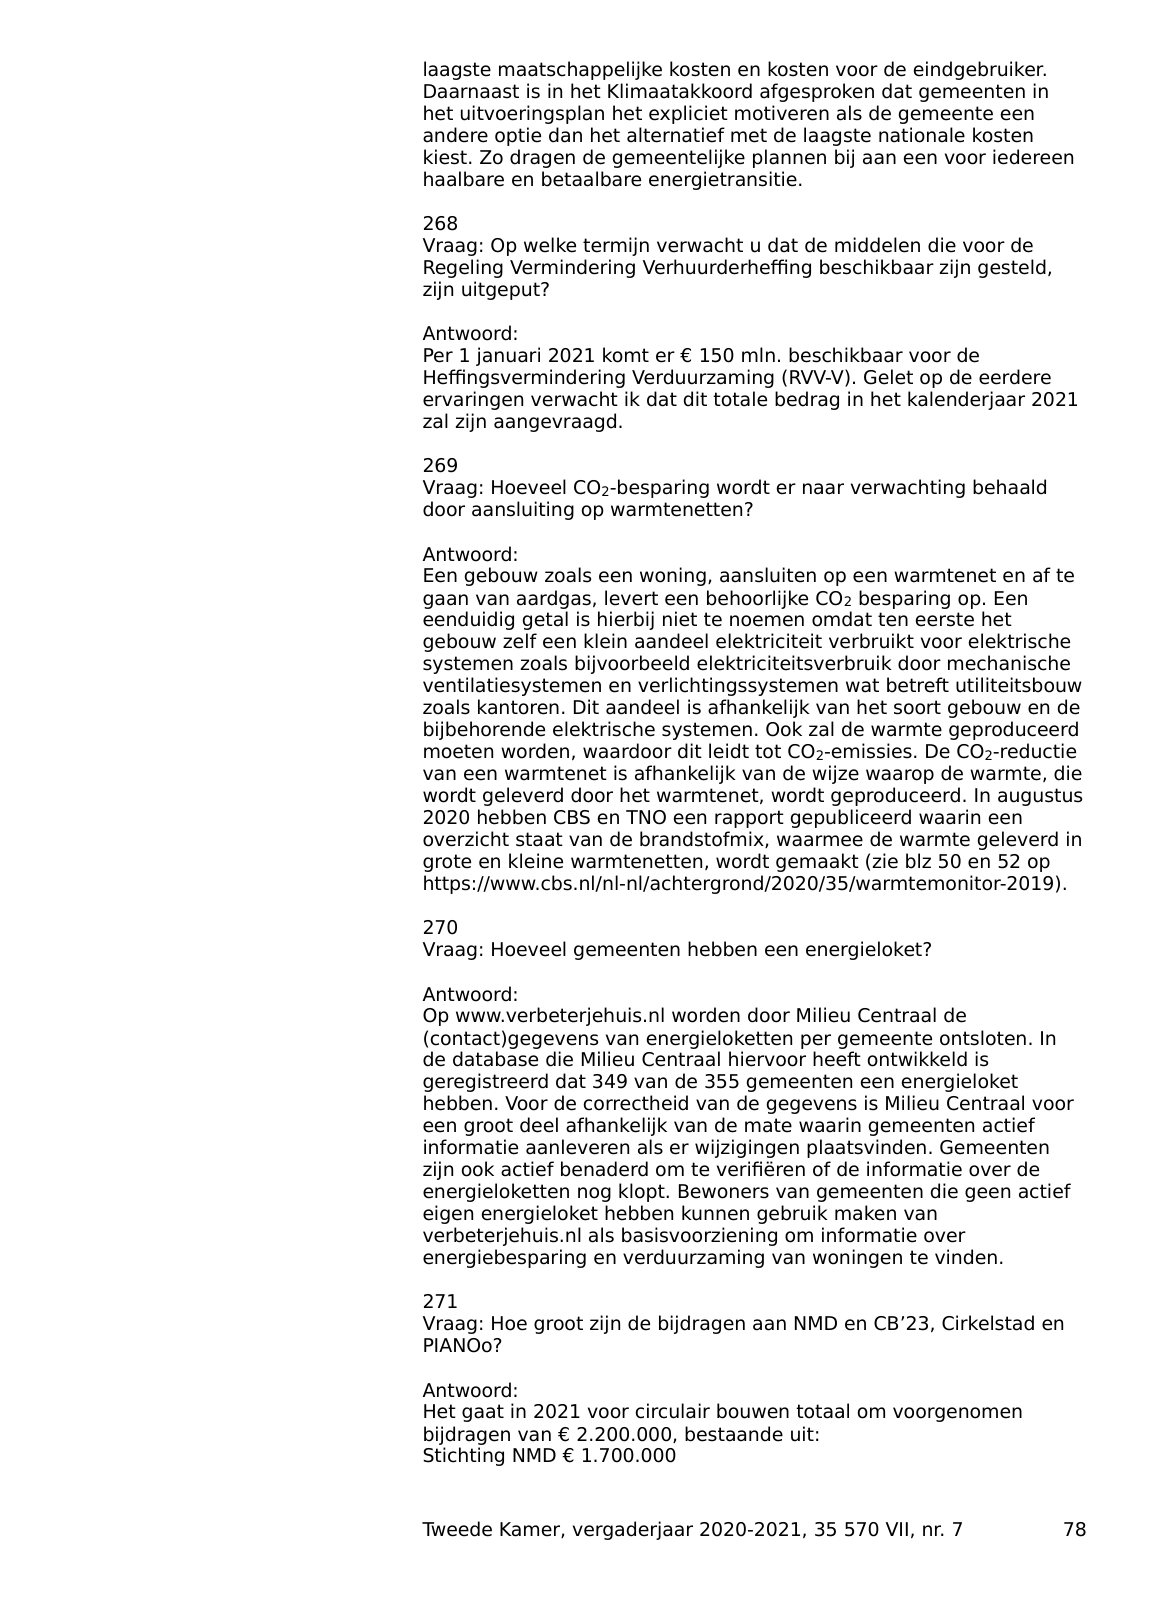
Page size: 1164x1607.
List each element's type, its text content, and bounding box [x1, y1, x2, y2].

text Antwoord: [422, 983, 1087, 1005]
text Het gaat in 2021 voor circulair bouwen totaal om voorgenomen bijdragen van € 2.200.000, bestaande uit: [422, 1401, 1087, 1445]
text Antwoord: [422, 323, 1087, 345]
text Vraag: Op welke termijn verwacht u dat de middelen die voor de Regeling Vermindering Verhuurderheffing beschikbaar zijn gesteld, zijn uitgeput? [422, 235, 1087, 301]
text laagste maatschappelijke kosten en kosten voor de eindgebruiker. Daarnaast is in het Klimaatakkoord afgesproken dat gemeenten in het uitvoeringsplan het expliciet motiveren als de gemeente een andere optie dan het alternatief met de laagste nationale kosten kiest. Zo dragen de gemeentelijke plannen bij aan een voor iedereen haalbare en betaalbare energietransitie. [422, 59, 1087, 191]
text Stichting NMD € 1.700.000 [422, 1445, 1087, 1467]
text Vraag: Hoeveel CO2-besparing wordt er naar verwachting behaald door aansluiting op warmtenetten? [422, 477, 1087, 521]
text 268 [422, 213, 1087, 235]
text 270 [422, 917, 1087, 939]
text Antwoord: [422, 543, 1087, 565]
text Op www.verbeterjehuis.nl worden door Milieu Centraal de (contact)gegevens van energieloketten per gemeente ontsloten. In de database die Milieu Centraal hiervoor heeft ontwikkeld is geregistreerd dat 349 van de 355 gemeenten een energieloket hebben. Voor de correctheid van de gegevens is Milieu Centraal voor een groot deel afhankelijk van de mate waarin gemeenten actief informatie aanleveren als er wijzigingen plaatsvinden. Gemeenten zijn ook actief benaderd om te verifiëren of de informatie over de energieloketten nog klopt. Bewoners van gemeenten die geen actief eigen energieloket hebben kunnen gebruik maken van verbeterjehuis.nl als basisvoorziening om informatie over energiebesparing en verduurzaming van woningen te vinden. [422, 1005, 1087, 1269]
text 271 [422, 1291, 1087, 1313]
text Een gebouw zoals een woning, aansluiten op een warmtenet en af te gaan van aardgas, levert een behoorlijke CO2 besparing op. Een eenduidig getal is hierbij niet te noemen omdat ten eerste het gebouw zelf een klein aandeel elektriciteit verbruikt voor elektrische systemen zoals bijvoorbeeld elektriciteitsverbruik door mechanische ventilatiesystemen en verlichtingssystemen wat betreft utiliteitsbouw zoals kantoren. Dit aandeel is afhankelijk van het soort gebouw en de bijbehorende elektrische systemen. Ook zal de warmte geproduceerd moeten worden, waardoor dit leidt tot CO2-emissies. De CO2-reductie van een warmtenet is afhankelijk van de wijze waarop de warmte, die wordt geleverd door het warmtenet, wordt geproduceerd. In augustus 2020 hebben CBS en TNO een rapport gepubliceerd waarin een overzicht staat van de brandstofmix, waarmee de warmte geleverd in grote en kleine warmtenetten, wordt gemaakt (zie blz 50 en 52 op https://www.cbs.nl/nl-nl/achtergrond/2020/35/warmtemonitor-2019). [422, 565, 1087, 895]
text 269 [422, 455, 1087, 477]
text Antwoord: [422, 1379, 1087, 1401]
text Per 1 januari 2021 komt er € 150 mln. beschikbaar voor de Heffingsvermindering Verduurzaming (RVV-V). Gelet op de eerdere ervaringen verwacht ik dat dit totale bedrag in het kalenderjaar 2021 zal zijn aangevraagd. [422, 345, 1087, 433]
text Vraag: Hoe groot zijn de bijdragen aan NMD en CB’23, Cirkelstad en PIANOo? [422, 1313, 1087, 1357]
text Vraag: Hoeveel gemeenten hebben een energieloket? [422, 939, 1087, 961]
